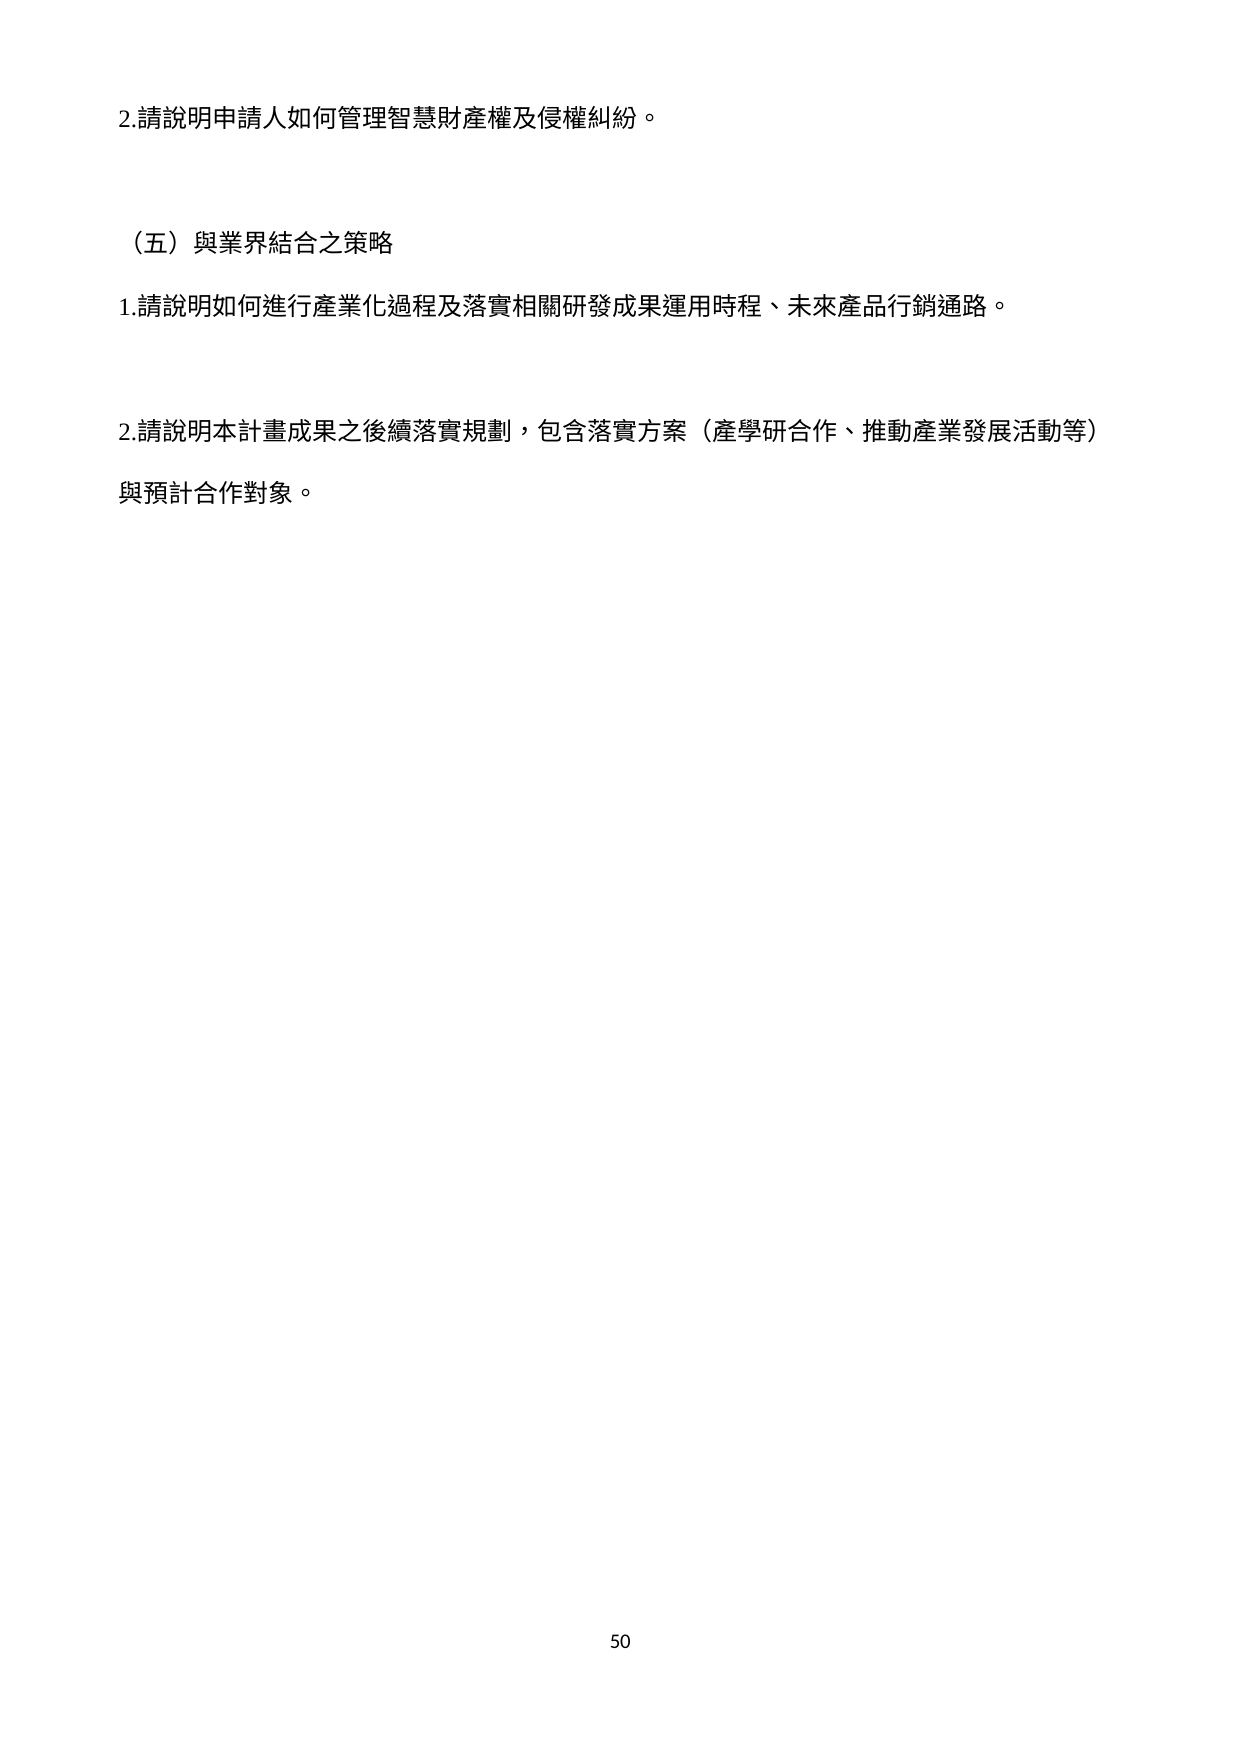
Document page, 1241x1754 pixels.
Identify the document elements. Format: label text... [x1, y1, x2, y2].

text 2.請說明申請人如何管理智慧財產權及侵權糾紛。 [118, 75, 1122, 137]
text 1.請說明如何進行產業化過程及落實相關研發成果運用時程、未來產品行銷通路。 [118, 262, 1122, 325]
text （五）與業界結合之策略 [118, 200, 1122, 262]
text 2.請說明本計畫成果之後續落實規劃，包含落實方案（產學研合作、推動產業發展活動等）與預計合作對象。 [118, 387, 1122, 512]
